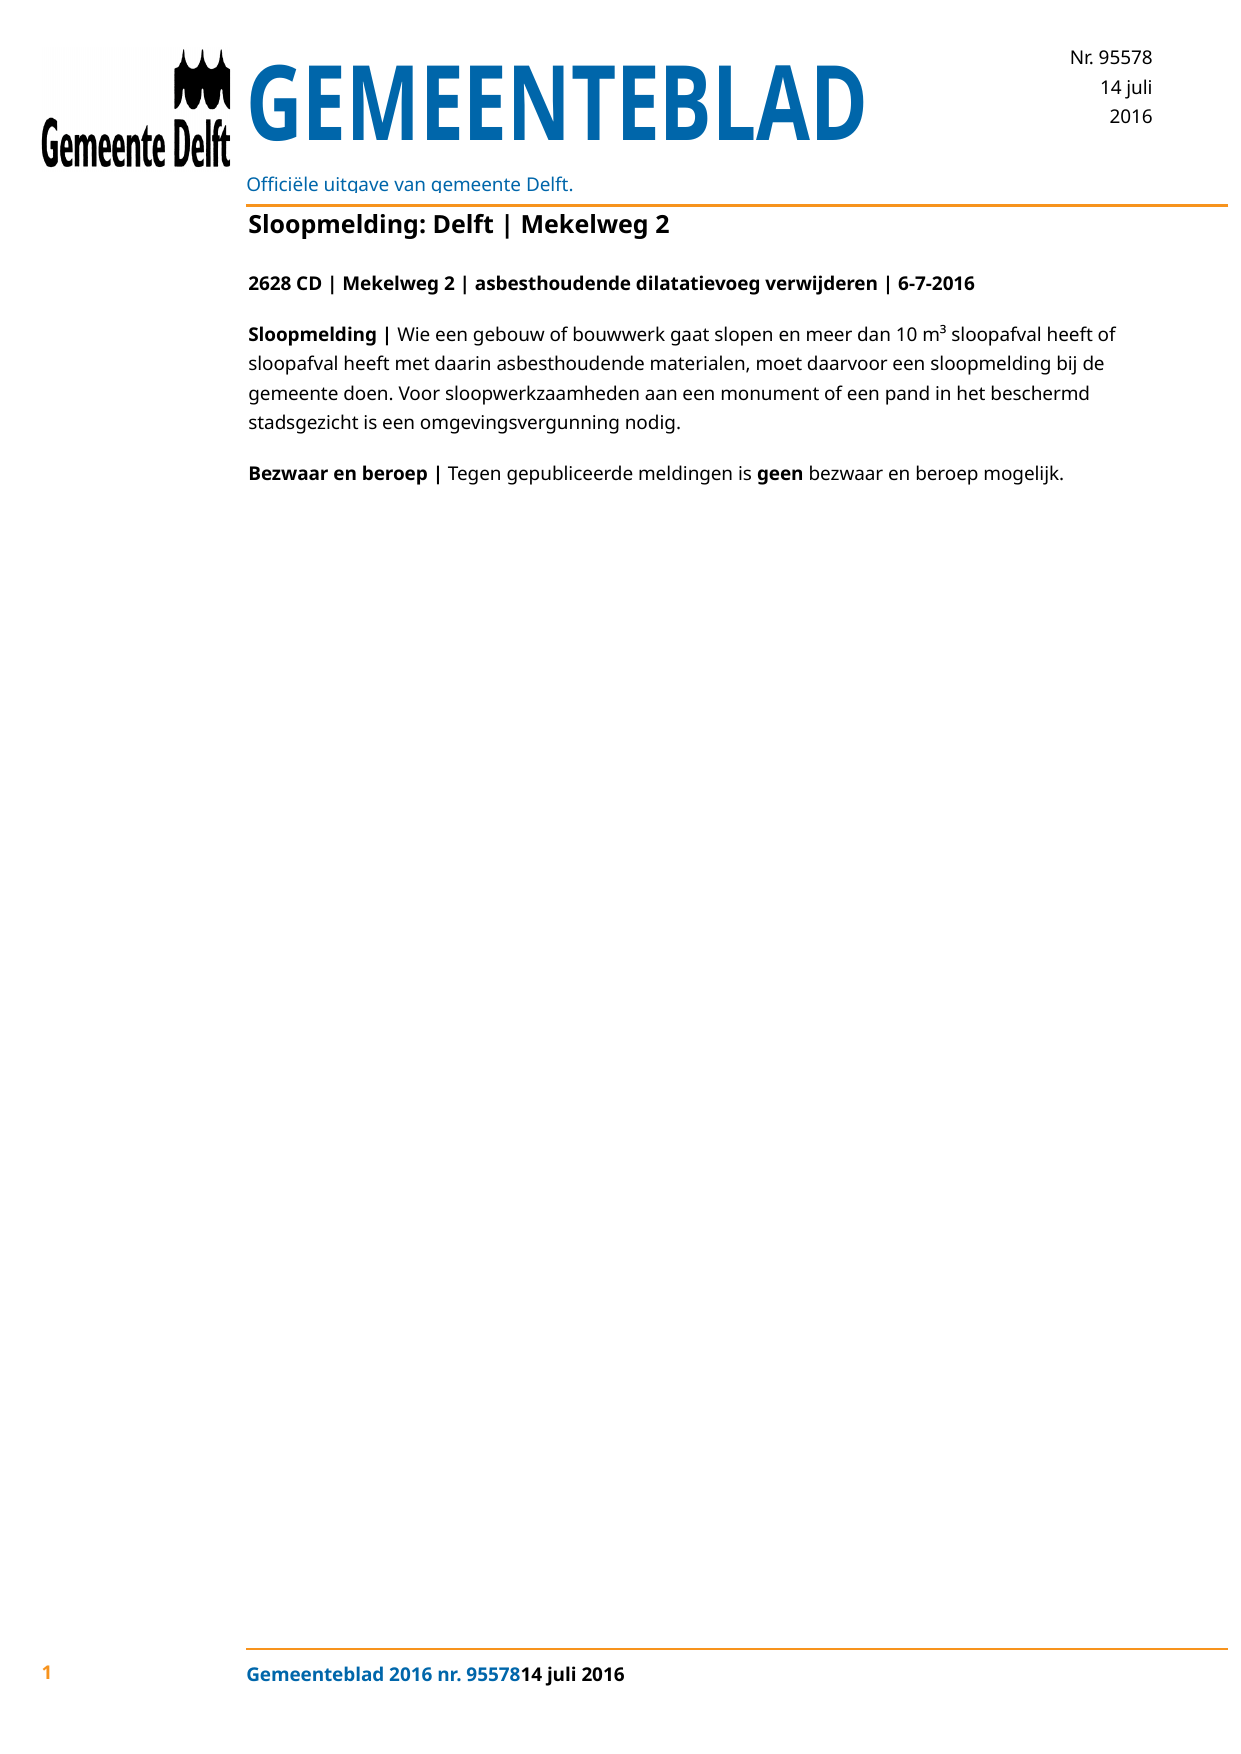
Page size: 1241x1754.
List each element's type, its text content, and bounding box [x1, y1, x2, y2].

text Sloopmelding: Delft | Mekelweg 2 [248, 207, 1152, 241]
text Bezwaar en beroep | Tegen gepubliceerde meldingen is geen bezwaar en beroep mogelijk. [248, 460, 1152, 486]
picture [41, 47, 231, 172]
text Sloopmelding | Wie een gebouw of bouwwerk gaat slopen en meer dan 10 m³ sloopafval heeft of sloopafval heeft met daarin asbesthoudende materialen, moet daarvoor een sloopmelding bij de gemeente doen. Voor sloopwerkzaamheden aan een monument of een pand in het beschermd stadsgezicht is een omgevingsvergunning nodig. [248, 321, 1152, 435]
text 2628 CD | Mekelweg 2 | asbesthoudende dilatatievoeg verwijderen | 6-7-2016 [248, 270, 1152, 296]
